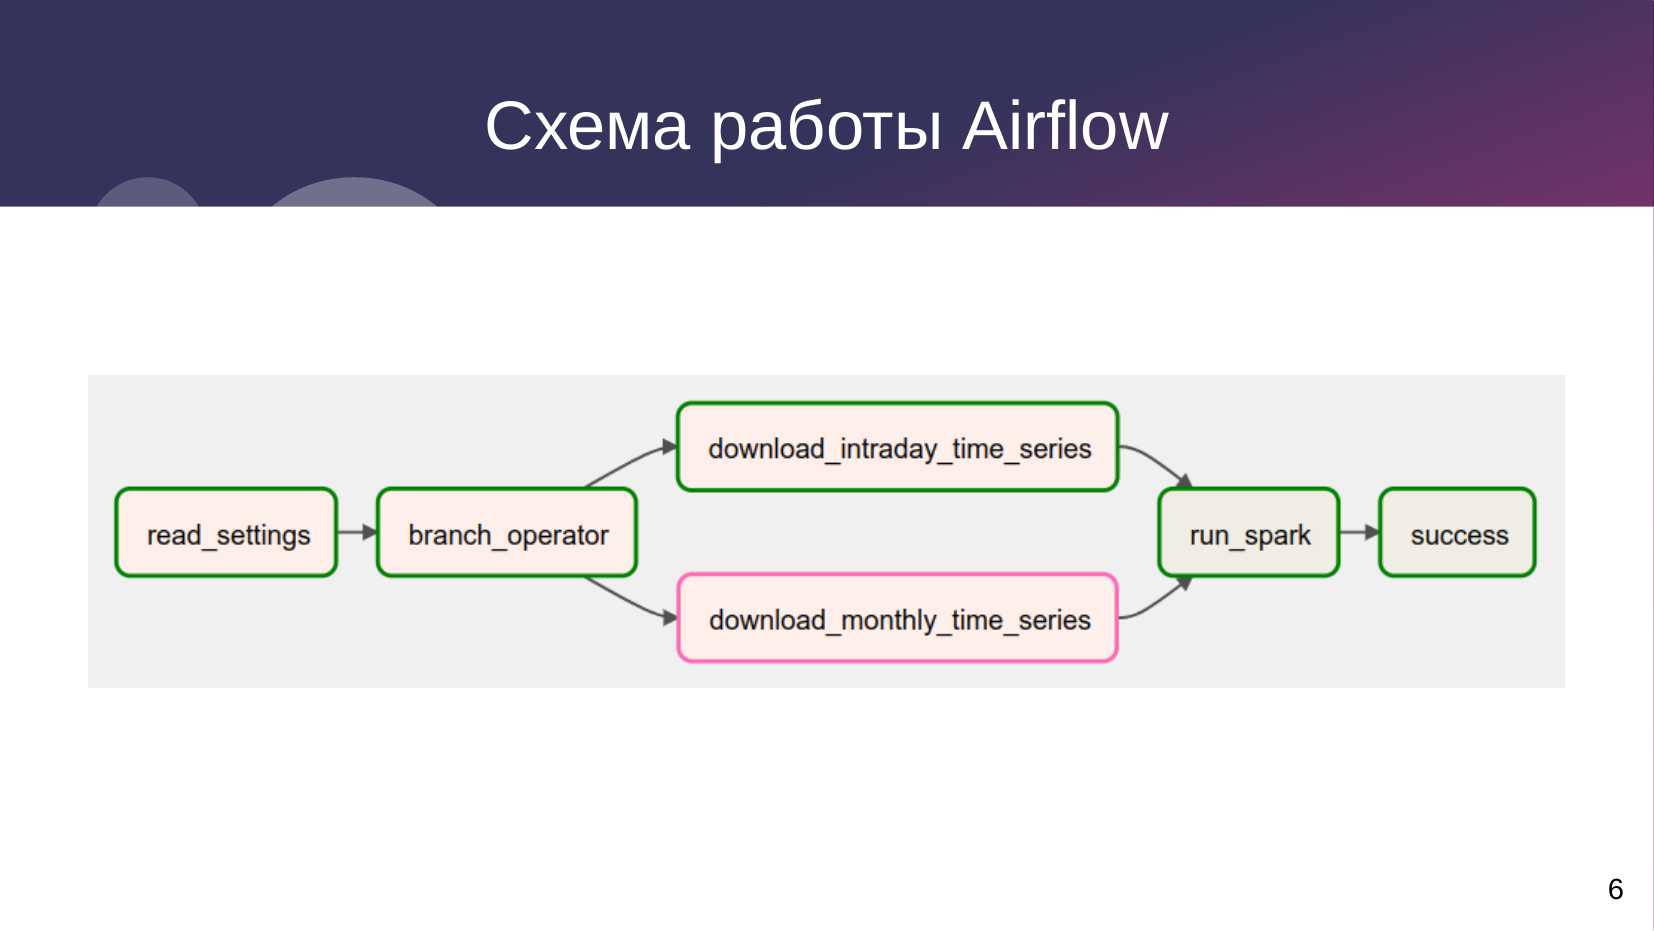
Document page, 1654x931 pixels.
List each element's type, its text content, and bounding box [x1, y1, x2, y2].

picture [88, 375, 1565, 688]
title Схема работы Airflow [88, 44, 1565, 207]
